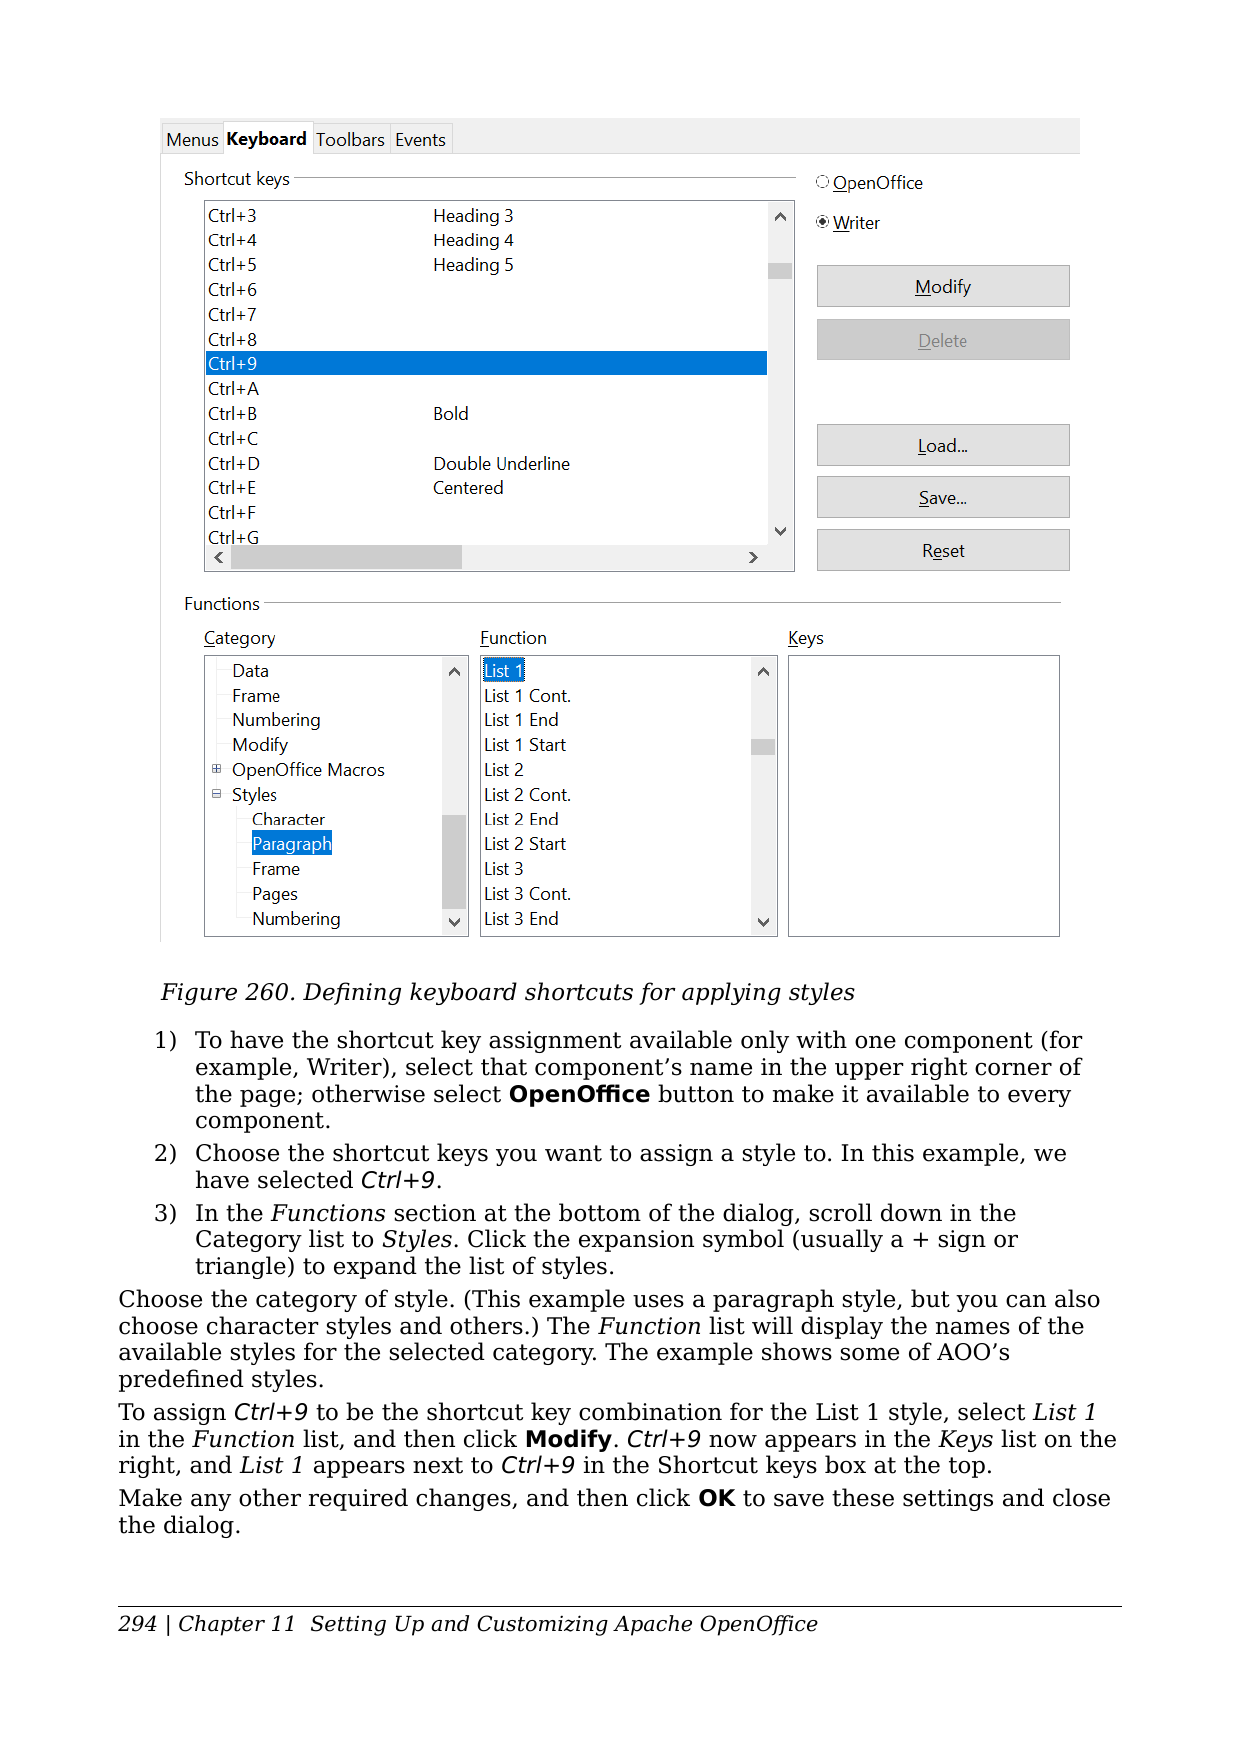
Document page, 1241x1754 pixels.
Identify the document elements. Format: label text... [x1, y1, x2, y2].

list In the Functions section at the bottom of the dialog, scroll down in the Category list to Styles. Click the expansion symbol (usually a + sign or triangle) to expand the list of styles. [177, 1200, 1122, 1280]
list To have the shortcut key assignment available only with one component (for example, Writer), select that component’s name in the upper right corner of the page; otherwise select OpenOffice button to make it available to every component. [177, 1027, 1122, 1134]
text Figure 260. Defining keyboard shortcuts for applying styles [161, 979, 1079, 1006]
text Choose the category of style. (This example uses a paragraph style, but you can also choose character styles and others.) The Function list will display the names of the available styles for the selected category. The example shows some of AOO’s predefined styles. [118, 1286, 1122, 1393]
text Make any other required changes, and then click OK to save these settings and close the dialog. [118, 1485, 1122, 1539]
text To assign Ctrl+9 to be the shortcut key combination for the List 1 style, select List 1 in the Function list, and then click Modify. Ctrl+9 now appears in the Keys list on the right, and List 1 appears next to Ctrl+9 in the Shortcut keys box at the top. [118, 1399, 1122, 1479]
list Choose the shortcut keys you want to assign a style to. In this example, we have selected Ctrl+9. [177, 1140, 1122, 1194]
picture [160, 118, 1080, 942]
